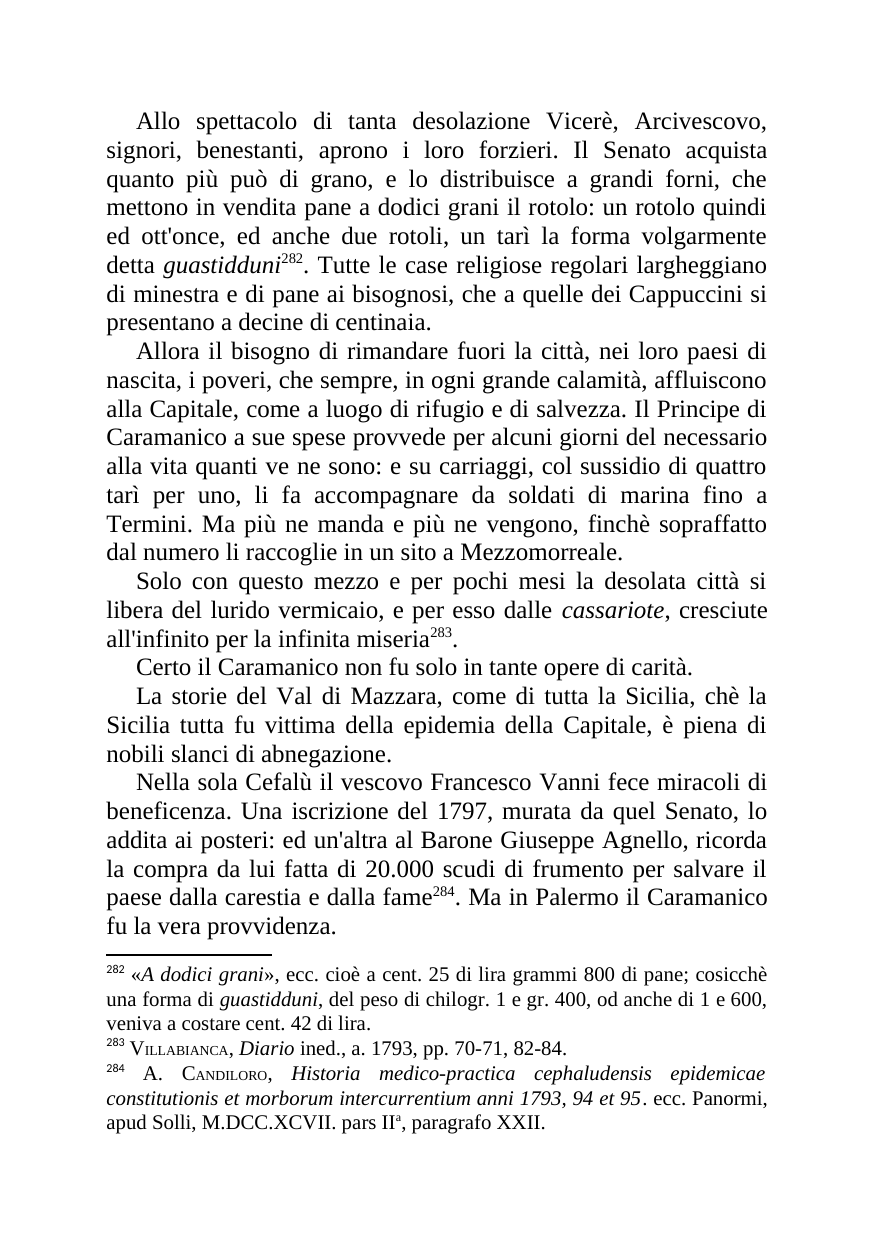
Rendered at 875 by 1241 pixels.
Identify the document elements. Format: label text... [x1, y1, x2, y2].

text Allora il bisogno di rimandare fuori la città, nei loro paesi di nascita, i poveri, che sempre, in ogni grande calamità, affluiscono alla Capitale, come a luogo di rifugio e di salvezza. Il Principe di Caramanico a sue spese provvede per alcuni giorni del necessario alla vita quanti ve ne sono: e su carriaggi, col sussidio di quattro tarì per uno, li fa accompagnare da soldati di marina fino a Termini. Ma più ne manda e più ne vengono, finchè sopraffatto dal numero li raccoglie in un sito a Mezzomorreale. [106, 336, 768, 566]
text Certo il Caramanico non fu solo in tante opere di carità. [106, 652, 768, 681]
text Villabianca, Diario ined., a. 1793, pp. 70-71, 82-84. [106, 1035, 768, 1060]
text Nella sola Cefalù il vescovo Francesco Vanni fece miracoli di beneficenza. Una iscrizione del 1797, murata da quel Senato, lo addita ai posteri: ed un'altra al Barone Giuseppe Agnello, ricorda la compra da lui fatta di 20.000 scudi di frumento per salvare il paese dalla carestia e dalla fame. Ma in Palermo il Caramanico fu la vera provvidenza. [106, 767, 768, 940]
text «A dodici grani», ecc. cioè a cent. 25 di lira grammi 800 di pane; cosicchè una forma di guastidduni, del peso di chilogr. 1 e gr. 400, od anche di 1 e 600, veniva a costare cent. 42 di lira. [106, 961, 768, 1035]
text Allo spettacolo di tanta desolazione Vicerè, Arcivescovo, signori, benestanti, aprono i loro forzieri. Il Senato acquista quanto più può di grano, e lo distribuisce a grandi forni, che mettono in vendita pane a dodici grani il rotolo: un rotolo quindi ed ott'once, ed anche due rotoli, un tarì la forma volgarmente detta guastidduni. Tutte le case religiose regolari largheggiano di minestra e di pane ai bisognosi, che a quelle dei Cappuccini si presentano a decine di centinaia. [106, 106, 768, 336]
text La storie del Val di Mazzara, come di tutta la Sicilia, chè la Sicilia tutta fu vittima della epidemia della Capitale, è piena di nobili slanci di abnegazione. [106, 681, 768, 767]
text A. Candiloro, Historia medico-practica cephaludensis epidemicae constitutionis et morborum intercurrentium anni 1793, 94 et 95. ecc. Panormi, apud Solli, M.DCC.XCVII. pars IIa, paragrafo XXII. [106, 1060, 768, 1134]
text Solo con questo mezzo e per pochi mesi la desolata città si libera del lurido vermicaio, e per esso dalle cassariote, cresciute all'infinito per la infinita miseria. [106, 566, 768, 652]
